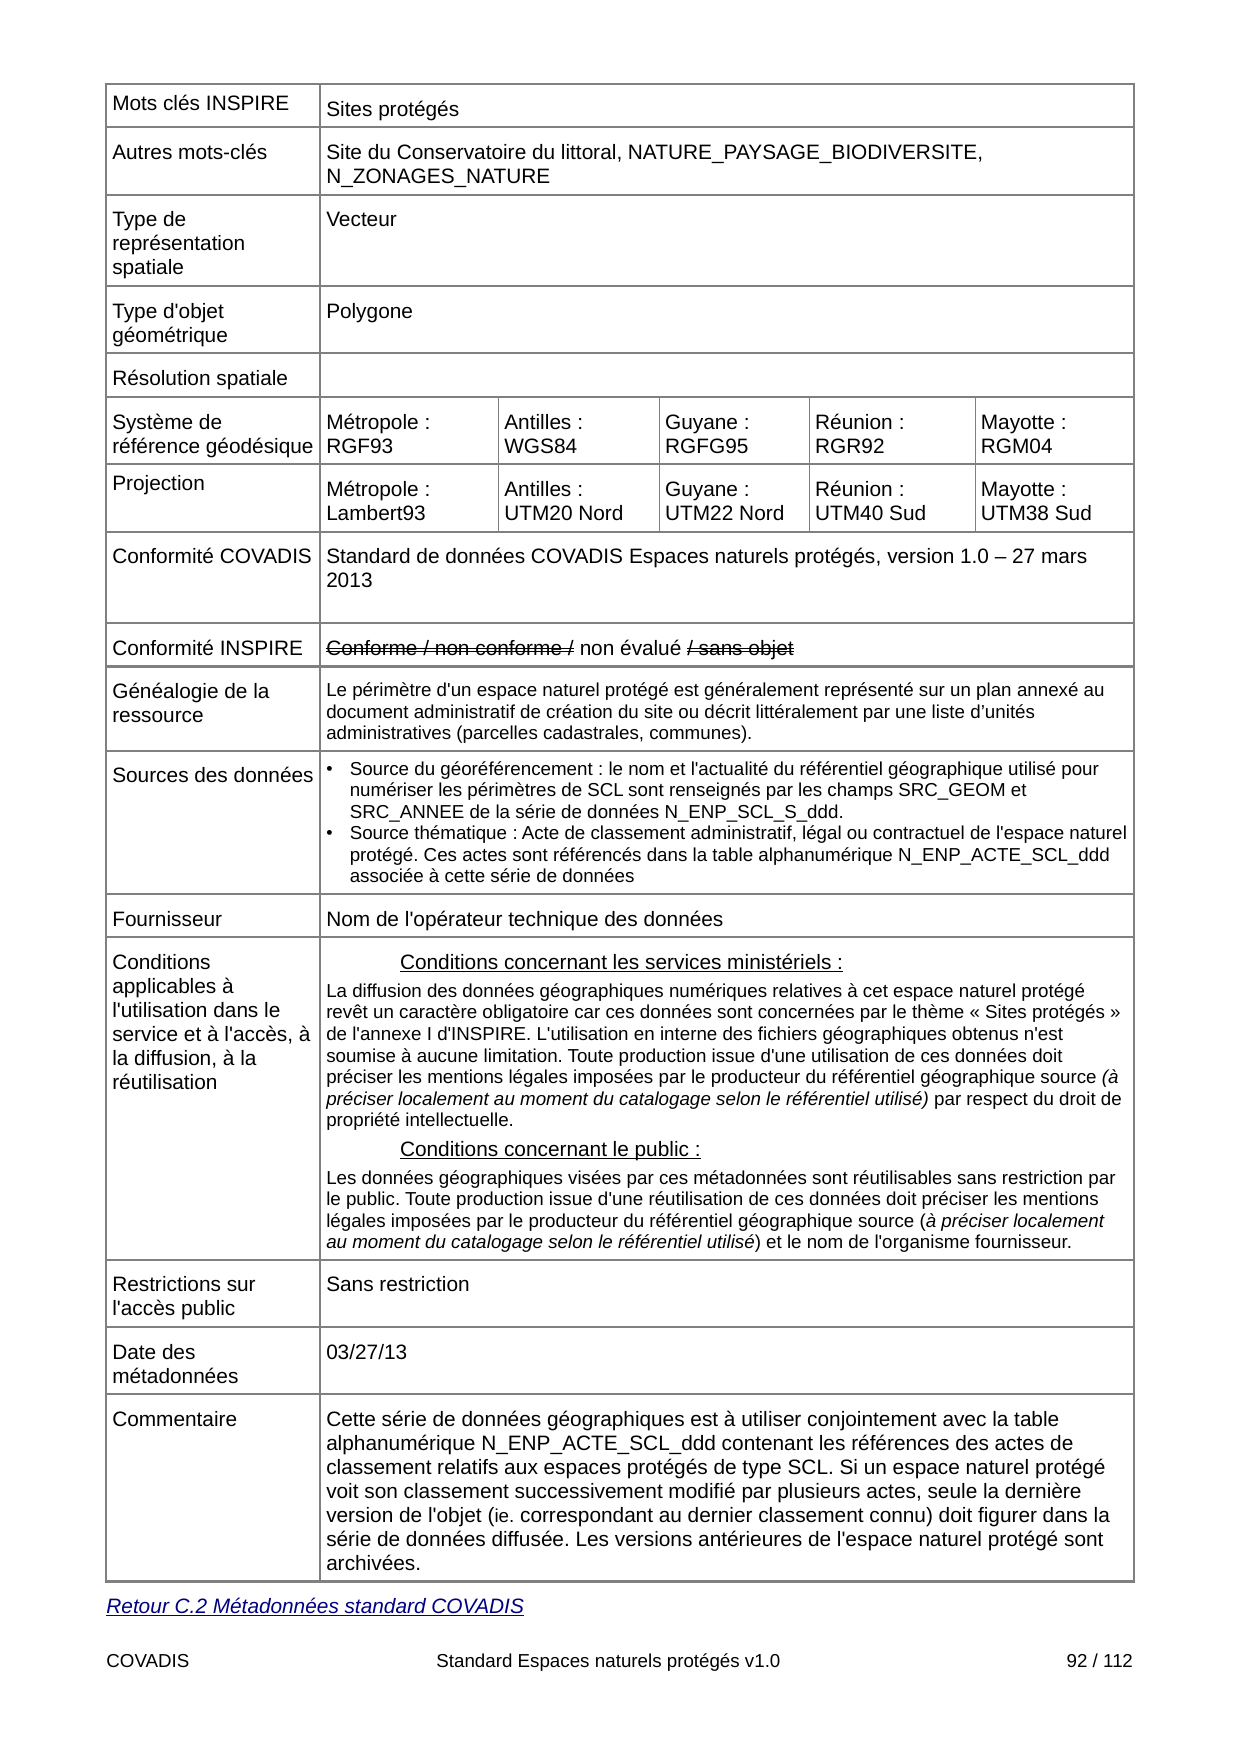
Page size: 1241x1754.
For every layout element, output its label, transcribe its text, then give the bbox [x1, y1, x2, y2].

table_cell Résolution spatiale [107, 354, 319, 396]
table_cell Le périmètre d'un espace naturel protégé est généralement représenté sur un plan annexé au document administratif de création du site ou décrit littéralement par une liste d’unités administratives (parcelles cadastrales, communes). [321, 668, 1133, 749]
table_cell Projection [107, 465, 319, 531]
table_cell Conditions concernant les services ministériels : La diffusion des données géographiques numériques relatives à cet espace naturel protégé revêt un caractère obligatoire car ces données sont concernées par le thème « Sites protégés » de l'annexe I d'INSPIRE. L'utilisation en interne des fichiers géographiques obtenus n'est soumise à aucune limitation. Toute production issue d'une utilisation de ces données doit préciser les mentions légales imposées par le producteur du référentiel géographique source (à préciser localement au moment du catalogage selon le référentiel utilisé) par respect du droit de propriété intellectuelle. Conditions concernant le public : Les données géographiques visées par ces métadonnées sont réutilisables sans restriction par le public. Toute production issue d'une réutilisation de ces données doit préciser les mentions légales imposées par le producteur du référentiel géographique source (à préciser localement au moment du catalogage selon le référentiel utilisé) et le nom de l'organisme fournisseur. [321, 938, 1133, 1258]
table_cell Conformité COVADIS [107, 533, 319, 622]
table_cell Date des métadonnées [107, 1328, 319, 1393]
table_cell Fournisseur [107, 895, 319, 936]
table_cell Sans restriction [321, 1261, 1133, 1326]
table_cell Mayotte : RGM04 [976, 398, 1133, 463]
table_cell Conditions applicables à l'utilisation dans le service et à l'accès, à la diffusion, à la réutilisation [107, 938, 319, 1258]
table_cell Sites protégés [321, 85, 1133, 126]
table_cell Cette série de données géographiques est à utiliser conjointement avec la table alphanumérique N_ENP_ACTE_SCL_ddd contenant les références des actes de classement relatifs aux espaces protégés de type SCL. Si un espace naturel protégé voit son classement successivement modifié par plusieurs actes, seule la dernière version de l'objet (ie. correspondant au dernier classement connu) doit figurer dans la série de données diffusée. Les versions antérieures de l'espace naturel protégé sont archivées. [321, 1395, 1133, 1580]
table_cell Antilles : WGS84 [499, 398, 659, 463]
table_cell Antilles : UTM20 Nord [499, 465, 659, 531]
table_cell Commentaire [107, 1395, 319, 1580]
table_cell Polygone [321, 287, 1133, 352]
table_cell Système de référence géodésique [107, 398, 319, 463]
table_cell Conformité INSPIRE [107, 624, 319, 665]
table_cell 27/03/13 [321, 1328, 1133, 1393]
table_cell Réunion : RGR92 [810, 398, 975, 463]
table_cell Métropole : RGF93 [321, 398, 498, 463]
table_cell Métropole : Lambert93 [321, 465, 498, 531]
table_cell Sources des données [107, 752, 319, 893]
table_cell Guyane : RGFG95 [660, 398, 809, 463]
table_cell Mots clés INSPIRE [107, 85, 319, 126]
table_cell Site du Conservatoire du littoral, NATURE_PAYSAGE_BIODIVERSITE, N_ZONAGES_NATURE [321, 128, 1133, 193]
table_cell Standard de données COVADIS Espaces naturels protégés, version 1.0 – 27 mars 2013 [321, 533, 1133, 622]
table_cell Mayotte : UTM38 Sud [976, 465, 1133, 531]
table_cell Vecteur [321, 196, 1133, 285]
table_cell Généalogie de la ressource [107, 668, 319, 749]
table_cell Guyane : UTM22 Nord [660, 465, 809, 531]
table_cell Autres mots-clés [107, 128, 319, 193]
table_cell Type de représentation spatiale [107, 196, 319, 285]
table_cell Conforme / non conforme / non évalué / sans objet [321, 624, 1133, 665]
table_cell Restrictions sur l'accès public [107, 1261, 319, 1326]
table_cell Réunion : UTM40 Sud [810, 465, 975, 531]
table_cell Type d'objet géométrique [107, 287, 319, 352]
table_cell Nom de l'opérateur technique des données [321, 895, 1133, 936]
text Retour C.2 Métadonnées standard COVADIS [106, 1594, 1134, 1618]
table_cell Source du géoréférencement : le nom et l'actualité du référentiel géographique utilisé pour numériser les périmètres de SCL sont renseignés par les champs SRC_GEOM et SRC_ANNEE de la série de données N_ENP_SCL_S_ddd. Source thématique : Acte de classement administratif, légal ou contractuel de l'espace naturel protégé. Ces actes sont référencés dans la table alphanumérique N_ENP_ACTE_SCL_ddd associée à cette série de données [321, 752, 1133, 893]
table_cell [321, 354, 1133, 396]
